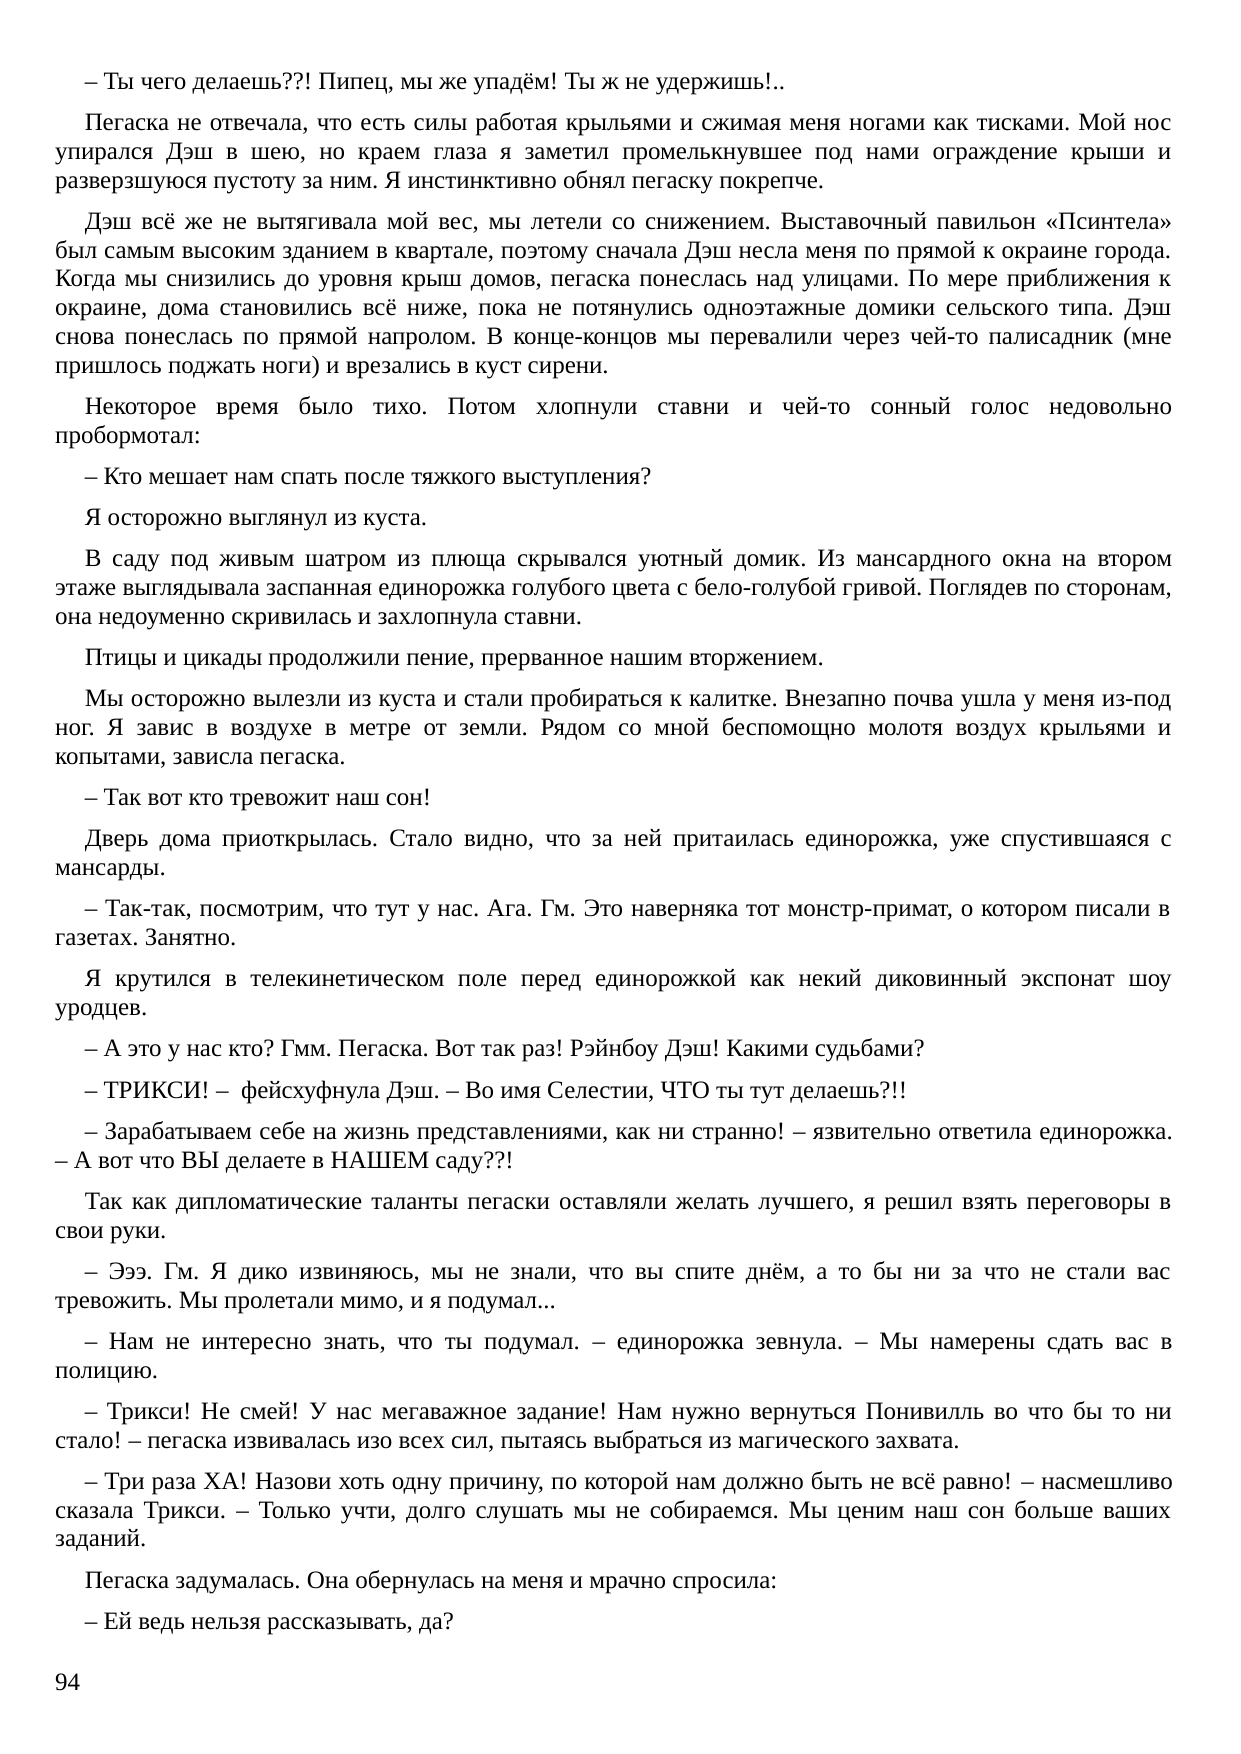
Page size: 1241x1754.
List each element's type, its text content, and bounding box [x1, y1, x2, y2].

text Некоторое время было тихо. Потом хлопнули ставни и чей-то сонный голос недовольно пробормотал: [55, 391, 1173, 448]
text – Ей ведь нельзя рассказывать, да? [55, 1606, 1173, 1635]
text Дверь дома приоткрылась. Стало видно, что за ней притаилась единорожка, уже спустившаяся с мансарды. [55, 823, 1173, 881]
text Мы осторожно вылезли из куста и стали пробираться к калитке. Внезапно почва ушла у меня из-под ног. Я завис в воздухе в метре от земли. Рядом со мной беспомощно молотя воздух крыльями и копытами, зависла пегаска. [55, 683, 1173, 770]
text – А это у нас кто? Гмм. Пегаска. Вот так раз! Рэйнбоу Дэш! Какими судьбами? [55, 1033, 1173, 1062]
text Пегаска не отвечала, что есть силы работая крыльями и сжимая меня ногами как тисками. Мой нос упирался Дэш в шею, но краем глаза я заметил промелькнувшее под нами ограждение крыши и разверзшуюся пустоту за ним. Я инстинктивно обнял пегаску покрепче. [55, 107, 1173, 193]
text Я крутился в телекинетическом поле перед единорожкой как некий диковинный экспонат шоу уродцев. [55, 963, 1173, 1021]
text – Так-так, посмотрим, что тут у нас. Ага. Гм. Это наверняка тот монстр-примат, о котором писали в газетах. Занятно. [55, 893, 1173, 951]
text – Так вот кто тревожит наш сон! [55, 782, 1173, 811]
text – Трикси! Не смей! У нас мегаважное задание! Нам нужно вернуться Понивилль во что бы то ни стало! – пегаска извивалась изо всех сил, пытаясь выбраться из магического захвата. [55, 1396, 1173, 1453]
text – Кто мешает нам спать после тяжкого выступления? [55, 461, 1173, 490]
text – ТРИКСИ! – фейсхуфнула Дэш. – Во имя Селестии, ЧТО ты тут делаешь?!! [55, 1075, 1173, 1103]
text – Нам не интересно знать, что ты подумал. – единорожка зевнула. – Мы намерены сдать вас в полицию. [55, 1326, 1173, 1383]
text – Три раза ХА! Назови хоть одну причину, по которой нам должно быть не всё равно! – насмешливо сказала Трикси. – Только учти, долго слушать мы не собираемся. Мы ценим наш сон больше ваших заданий. [55, 1466, 1173, 1552]
text – Эээ. Гм. Я дико извиняюсь, мы не знали, что вы спите днём, а то бы ни за что не стали вас тревожить. Мы пролетали мимо, и я подумал... [55, 1256, 1173, 1313]
text В саду под живым шатром из плюща скрывался уютный домик. Из мансардного окна на втором этаже выглядывала заспанная единорожка голубого цвета с бело-голубой гривой. Поглядев по сторонам, она недоуменно скривилась и захлопнула ставни. [55, 543, 1173, 630]
text Птицы и цикады продолжили пение, прерванное нашим вторжением. [55, 642, 1173, 671]
text – Зарабатываем себе на жизнь представлениями, как ни странно! – язвительно ответила единорожка. – А вот что ВЫ делаете в НАШЕМ саду??! [55, 1116, 1173, 1173]
text Я осторожно выглянул из куста. [55, 502, 1173, 531]
text – Ты чего делаешь??! Пипец, мы же упадём! Ты ж не удержишь!.. [55, 66, 1173, 95]
text Дэш всё же не вытягивала мой вес, мы летели со снижением. Выставочный павильон «Псинтела» был самым высоким зданием в квартале, поэтому сначала Дэш несла меня по прямой к окраине города. Когда мы снизились до уровня крыш домов, пегаска понеслась над улицами. По мере приближения к окраине, дома становились всё ниже, пока не потянулись одноэтажные домики сельского типа. Дэш снова понеслась по прямой напролом. В конце-концов мы перевалили через чей-то палисадник (мне пришлось поджать ноги) и врезались в куст сирени. [55, 206, 1173, 378]
text Пегаска задумалась. Она обернулась на меня и мрачно спросила: [55, 1565, 1173, 1593]
text Так как дипломатические таланты пегаски оставляли желать лучшего, я решил взять переговоры в свои руки. [55, 1186, 1173, 1243]
